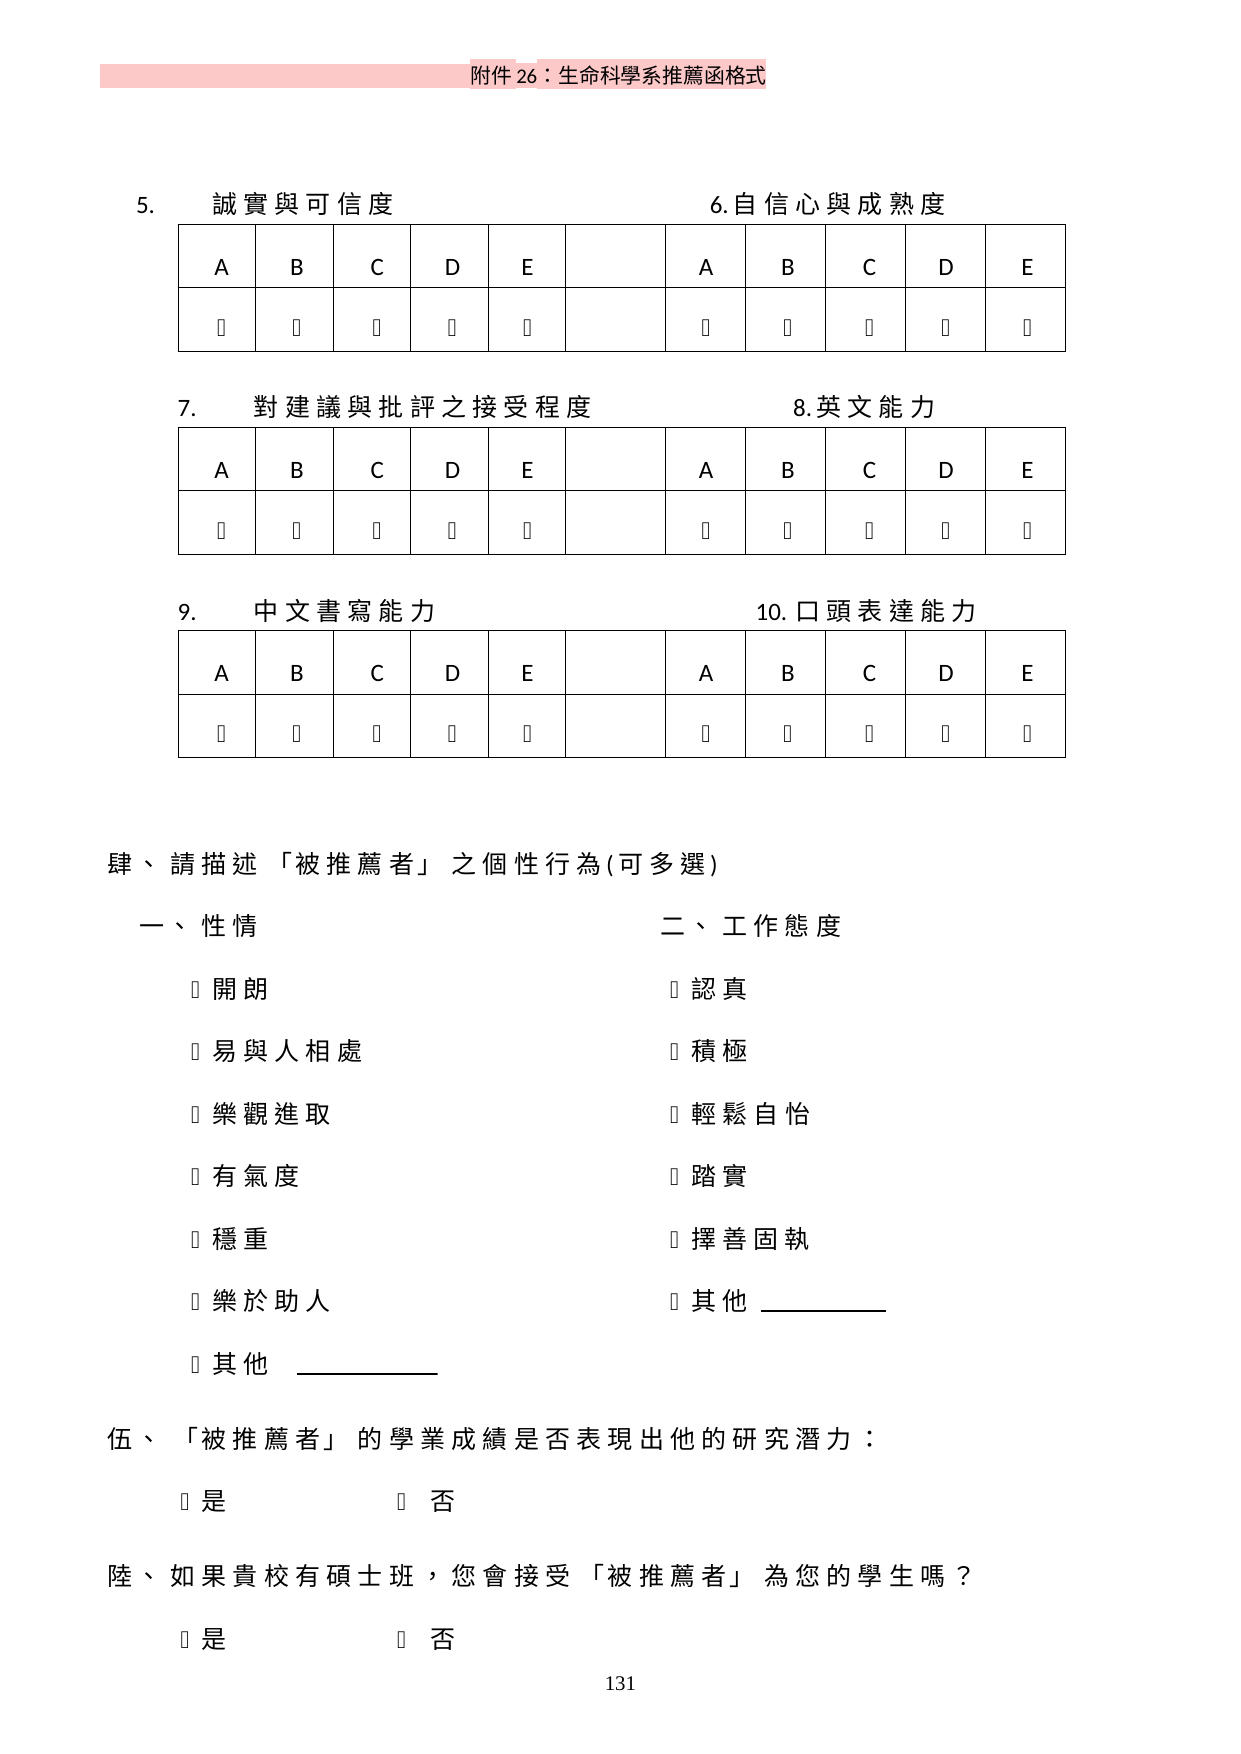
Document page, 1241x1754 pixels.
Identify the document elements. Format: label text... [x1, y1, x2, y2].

table_cell  易與人相處 [183, 1008, 395, 1071]
table_cell [566, 695, 665, 757]
table_cell  [489, 695, 565, 757]
table_header B [256, 225, 333, 287]
table_header B [256, 631, 333, 693]
table_cell  穩重 [183, 1196, 395, 1258]
table_cell  [746, 288, 825, 351]
table_cell  [906, 491, 985, 554]
table_cell [872, 1321, 1147, 1383]
table_cell [566, 491, 665, 554]
table_cell  [411, 288, 488, 351]
text  是  否 [136, 1458, 1136, 1521]
table_cell  [256, 695, 333, 757]
table_header A [179, 225, 255, 287]
table_cell  其他 [183, 1321, 282, 1383]
table_header D [906, 428, 985, 490]
table_cell [395, 1008, 657, 1071]
list 中文書寫能力 10.口頭表達能力 [142, 567, 1136, 630]
table_cell  樂於助人 [183, 1258, 395, 1321]
table_cell  [411, 695, 488, 757]
table_cell  [826, 491, 905, 554]
table_cell [872, 1196, 1147, 1258]
table_cell  [986, 695, 1065, 757]
table_cell  [489, 288, 565, 351]
table_cell  [256, 288, 333, 351]
table_cell  積極 [658, 1008, 872, 1071]
table_cell  [826, 288, 905, 351]
table_header D [906, 225, 985, 287]
table_cell  [334, 491, 410, 554]
text 陸、如果貴校有碩士班，您會接受「被推薦者」為您的學生嗎？ [104, 1533, 1136, 1596]
table_header [566, 631, 665, 693]
table_cell  其他 [658, 1258, 757, 1321]
table_cell  [906, 695, 985, 757]
table_header E [986, 428, 1065, 490]
list 對建議與批評之接受程度 8.英文能力 [142, 364, 1136, 427]
table_header [566, 428, 665, 490]
table_header B [256, 428, 333, 490]
table_header [872, 946, 1147, 1008]
table_cell [872, 1071, 1147, 1133]
table_cell  [666, 695, 745, 757]
table_cell  [256, 491, 333, 554]
table_header E [986, 225, 1065, 287]
table_cell  [746, 491, 825, 554]
table_cell  [746, 695, 825, 757]
table_cell [395, 1071, 657, 1133]
table_cell  輕鬆自怡 [658, 1071, 872, 1133]
table_cell  擇善固執 [658, 1196, 872, 1258]
table_header B [746, 631, 825, 693]
table_cell  [826, 695, 905, 757]
table_header D [411, 428, 488, 490]
table_cell  [179, 695, 255, 757]
table_header A [179, 631, 255, 693]
table_header E [489, 631, 565, 693]
table_cell  [666, 288, 745, 351]
table_cell [395, 1133, 657, 1196]
table_cell  踏實 [658, 1133, 872, 1196]
table_header E [489, 428, 565, 490]
text  是  否 [136, 1596, 1136, 1658]
table_header C [826, 631, 905, 693]
table_header C [334, 428, 410, 490]
table_cell  [179, 491, 255, 554]
table_cell  有氣度 [183, 1133, 395, 1196]
table_cell [395, 1258, 657, 1321]
table_cell  [986, 491, 1065, 554]
table_header D [411, 631, 488, 693]
table_header  認真 [658, 946, 872, 1008]
text 伍、「被推薦者」的學業成績是否表現出他的研究潛力： [104, 1396, 1136, 1458]
table_header C [334, 631, 410, 693]
table_cell  [666, 491, 745, 554]
table_cell  [489, 491, 565, 554]
table_header A [666, 428, 745, 490]
table_header [395, 946, 657, 1008]
table_header D [411, 225, 488, 287]
table_cell [566, 288, 665, 351]
table_cell  樂觀進取 [183, 1071, 395, 1133]
table_cell [758, 1258, 1147, 1321]
table_header A [179, 428, 255, 490]
table_header C [826, 428, 905, 490]
table_header C [826, 225, 905, 287]
table_cell  [986, 288, 1065, 351]
table_cell  [334, 695, 410, 757]
table_cell [872, 1133, 1147, 1196]
text 肆、請描述「被推薦者」之個性行為(可多選) [104, 821, 1136, 883]
table_header B [746, 428, 825, 490]
table_header B [746, 225, 825, 287]
table_cell [872, 1008, 1147, 1071]
table_header A [666, 225, 745, 287]
table_cell  [334, 288, 410, 351]
table_cell [658, 1321, 872, 1383]
table_header  開朗 [183, 946, 395, 1008]
list 誠實與可信度 6.自信心與成熟度 [104, 161, 1136, 224]
table_header D [906, 631, 985, 693]
table_cell [283, 1321, 657, 1383]
table_header C [334, 225, 410, 287]
table_cell  [179, 288, 255, 351]
text 一、性情 二、工作態度 [104, 883, 1136, 946]
table_cell  [906, 288, 985, 351]
table_header E [986, 631, 1065, 693]
table_header A [666, 631, 745, 693]
table_header [566, 225, 665, 287]
table_cell [395, 1196, 657, 1258]
table_header E [489, 225, 565, 287]
table_cell  [411, 491, 488, 554]
